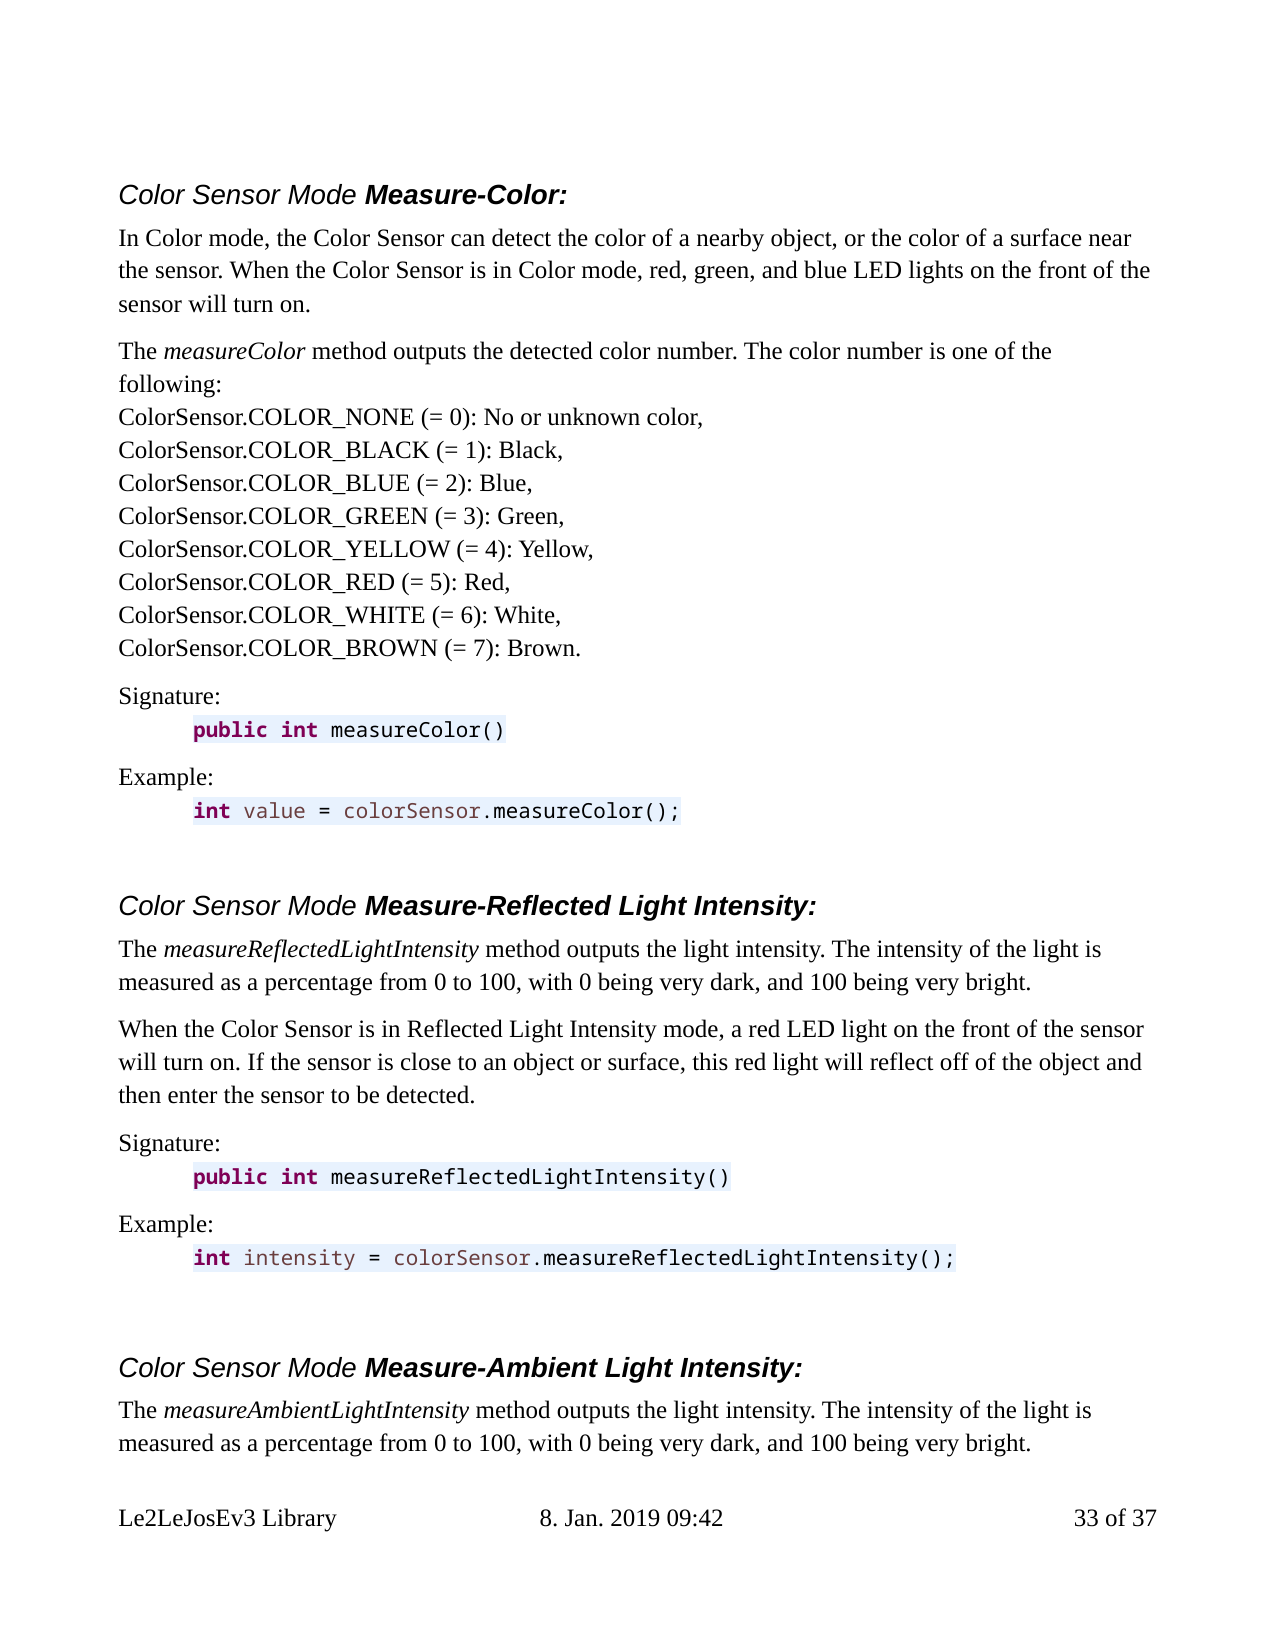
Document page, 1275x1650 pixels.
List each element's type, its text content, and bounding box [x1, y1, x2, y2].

text Signature: public int measureReflectedLightIntensity() [118, 1128, 1157, 1191]
subtitle Color Sensor Mode Measure-Ambient Light Intensity: [118, 1351, 1157, 1383]
text In Color mode, the Color Sensor can detect the color of a nearby object, or the color of a surface near the sensor. When the Color Sensor is in Color mode, red, green, and blue LED lights on the front of the sensor will turn on. [118, 223, 1157, 317]
text When the Color Sensor is in Reflected Light Intensity mode, a red LED light on the front of the sensor will turn on. If the sensor is close to an object or surface, this red light will reflect off of the object and then enter the sensor to be detected. [118, 1014, 1157, 1109]
text The measureAmbientLightIntensity method outputs the light intensity. The intensity of the light is measured as a percentage from 0 to 100, with 0 being very dark, and 100 being very bright. [118, 1395, 1157, 1457]
text Example: int value = colorSensor.measureColor(); [118, 762, 1157, 858]
text Signature: public int measureColor() [118, 681, 1157, 743]
subtitle Color Sensor Mode Measure-Color: [118, 178, 1157, 210]
text The measureColor method outputs the detected color number. The color number is one of the following: ColorSensor.COLOR_NONE (= 0): No or unknown color, ColorSensor.COLOR_BLACK (= 1): Black, ColorSensor.COLOR_BLUE (= 2): Blue, ColorSensor.COLOR_GREEN (= 3): Green, ColorSensor.COLOR_YELLOW (= 4): Yellow, ColorSensor.COLOR_RED (= 5): Red, ColorSensor.COLOR_WHITE (= 6): White, ColorSensor.COLOR_BROWN (= 7): Brown. [118, 336, 1157, 662]
text The measureReflectedLightIntensity method outputs the light intensity. The intensity of the light is measured as a percentage from 0 to 100, with 0 being very dark, and 100 being very bright. [118, 934, 1157, 996]
subtitle Color Sensor Mode Measure-Reflected Light Intensity: [118, 889, 1157, 921]
text Example: int intensity = colorSensor.measureReflectedLightIntensity(); [118, 1209, 1157, 1272]
